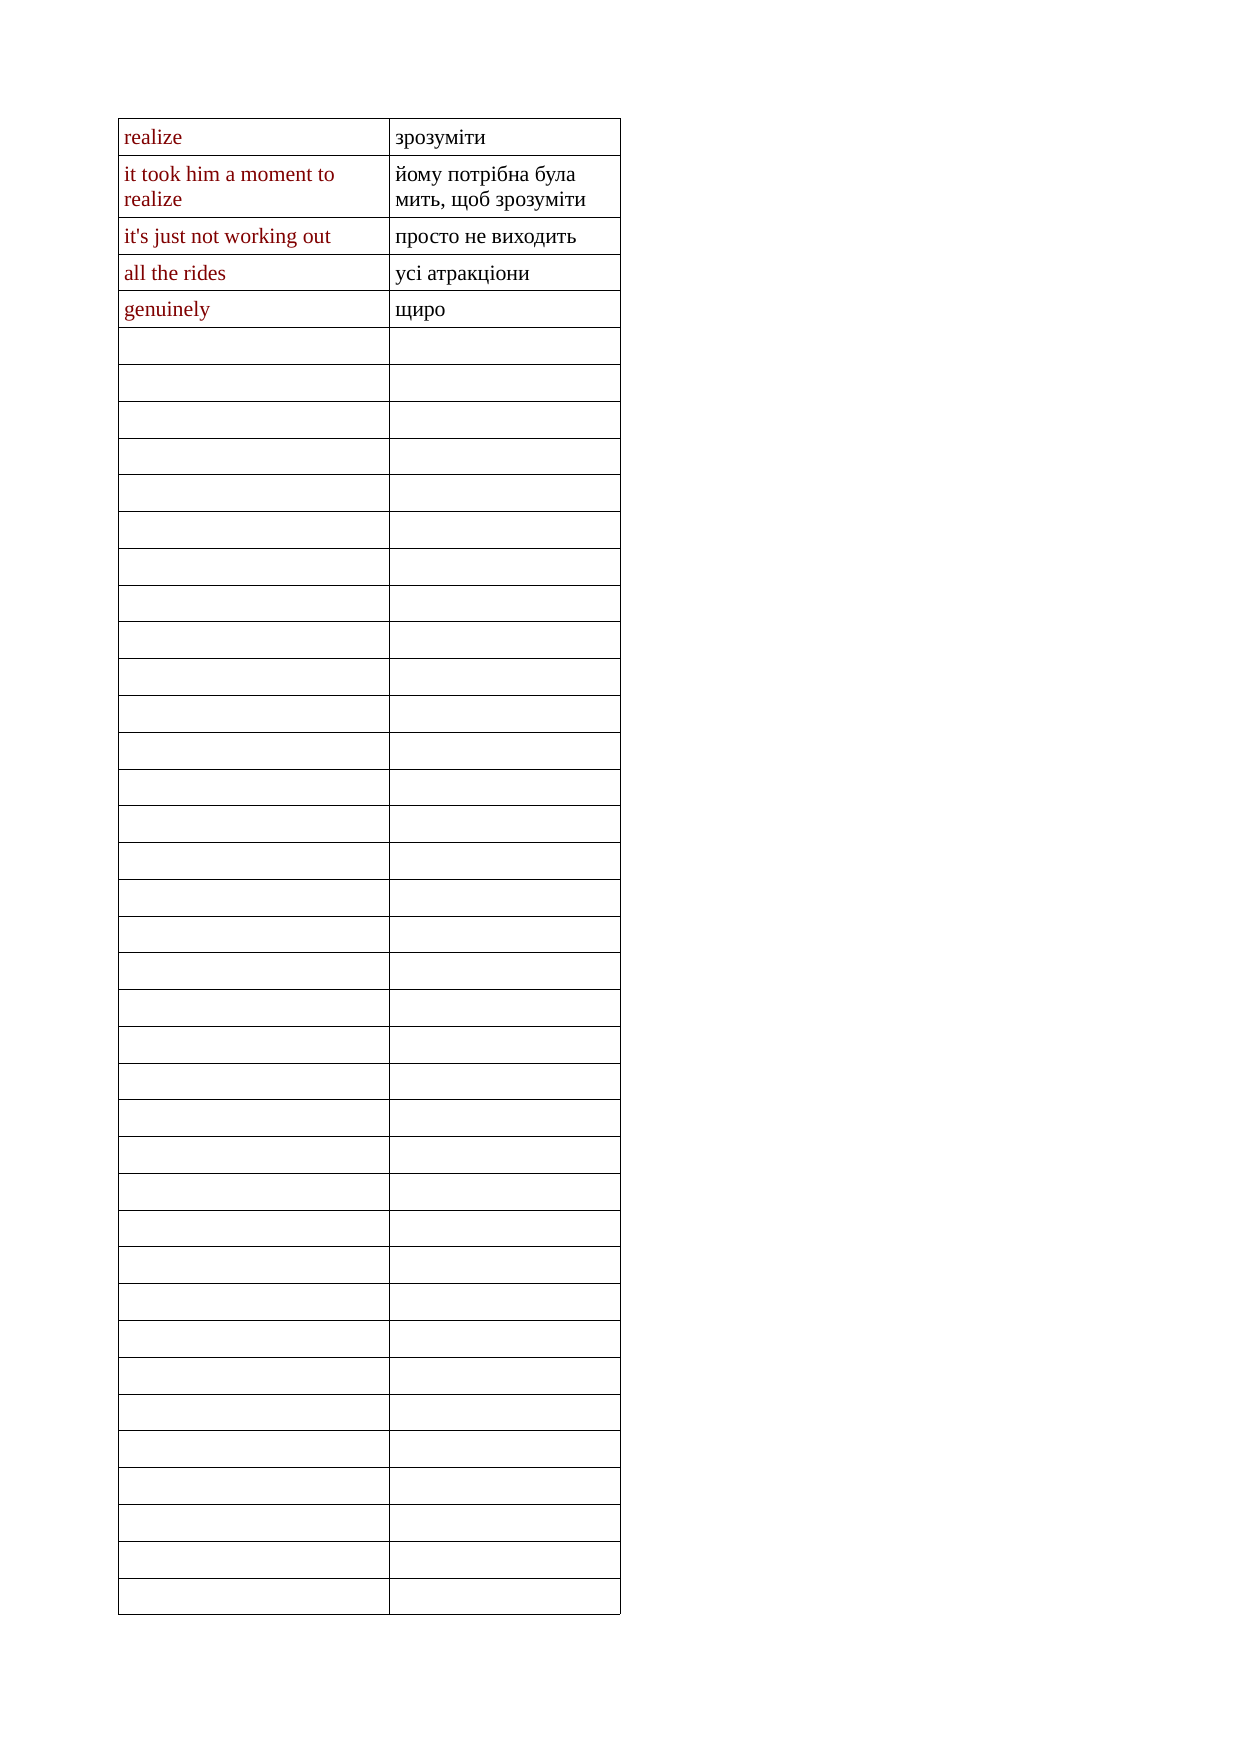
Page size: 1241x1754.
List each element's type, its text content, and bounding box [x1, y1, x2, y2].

table_cell [119, 917, 389, 952]
table_cell [390, 475, 620, 511]
table_cell [119, 1468, 389, 1504]
table_cell [390, 1211, 620, 1246]
table_cell [390, 1358, 620, 1393]
table_cell [390, 1137, 620, 1173]
table_cell [390, 917, 620, 952]
table_cell [119, 659, 389, 695]
table_cell [390, 1284, 620, 1320]
table_cell [390, 1431, 620, 1467]
table_cell [119, 1064, 389, 1099]
table_cell [390, 953, 620, 989]
table_cell [390, 1505, 620, 1541]
table_cell [119, 1027, 389, 1063]
table_cell [390, 696, 620, 732]
table_cell [390, 1174, 620, 1210]
table_cell [119, 439, 389, 474]
table_cell [119, 1284, 389, 1320]
table_cell [390, 880, 620, 916]
table_cell [390, 1542, 620, 1577]
table_cell [390, 990, 620, 1026]
table_cell [119, 880, 389, 916]
table_cell [119, 806, 389, 842]
table_cell [390, 365, 620, 401]
table_cell [119, 402, 389, 437]
table_cell [390, 622, 620, 658]
table_cell [390, 806, 620, 842]
table_cell [390, 1064, 620, 1099]
table_cell realize [119, 119, 389, 155]
table_cell [390, 1100, 620, 1136]
table_cell [119, 475, 389, 511]
table_cell [119, 1137, 389, 1173]
table_cell [390, 1395, 620, 1430]
table_cell [119, 549, 389, 584]
table_cell [119, 512, 389, 548]
table_cell [390, 439, 620, 474]
table_cell [390, 586, 620, 621]
table_cell [119, 1505, 389, 1541]
table_cell просто не виходить [390, 218, 620, 254]
table_cell [119, 1431, 389, 1467]
table_cell [119, 953, 389, 989]
table_cell [119, 1100, 389, 1136]
table_cell it's just not working out [119, 218, 389, 254]
table_cell [119, 1542, 389, 1577]
table_cell [390, 512, 620, 548]
table_cell [390, 659, 620, 695]
table_cell [119, 1579, 389, 1614]
table_cell it took him a moment to realize [119, 156, 389, 217]
table_cell [119, 733, 389, 768]
table_cell [119, 1211, 389, 1246]
table_cell [119, 365, 389, 401]
table_cell [119, 1321, 389, 1357]
table_cell [390, 1027, 620, 1063]
table_cell зрозуміти [390, 119, 620, 155]
table_cell [390, 1579, 620, 1614]
table_cell genuinely [119, 291, 389, 327]
table_cell [390, 328, 620, 364]
table_cell [390, 549, 620, 584]
table_cell [119, 1247, 389, 1283]
table_cell щиро [390, 291, 620, 327]
table_cell [390, 1468, 620, 1504]
table_cell [119, 1358, 389, 1393]
table_cell [390, 770, 620, 805]
table_cell [119, 586, 389, 621]
table_cell [390, 1321, 620, 1357]
table_cell [390, 733, 620, 768]
table_cell [119, 696, 389, 732]
table_cell усі атракціони [390, 255, 620, 290]
table_cell [119, 622, 389, 658]
table_cell [119, 1174, 389, 1210]
table_cell йому потрібна була мить, щоб зрозуміти [390, 156, 620, 217]
table_cell [119, 328, 389, 364]
table_cell [390, 843, 620, 879]
table_cell [119, 1395, 389, 1430]
table_cell all the rides [119, 255, 389, 290]
table_cell [390, 402, 620, 437]
table_cell [119, 770, 389, 805]
table_cell [119, 843, 389, 879]
table_cell [119, 990, 389, 1026]
table_cell [390, 1247, 620, 1283]
